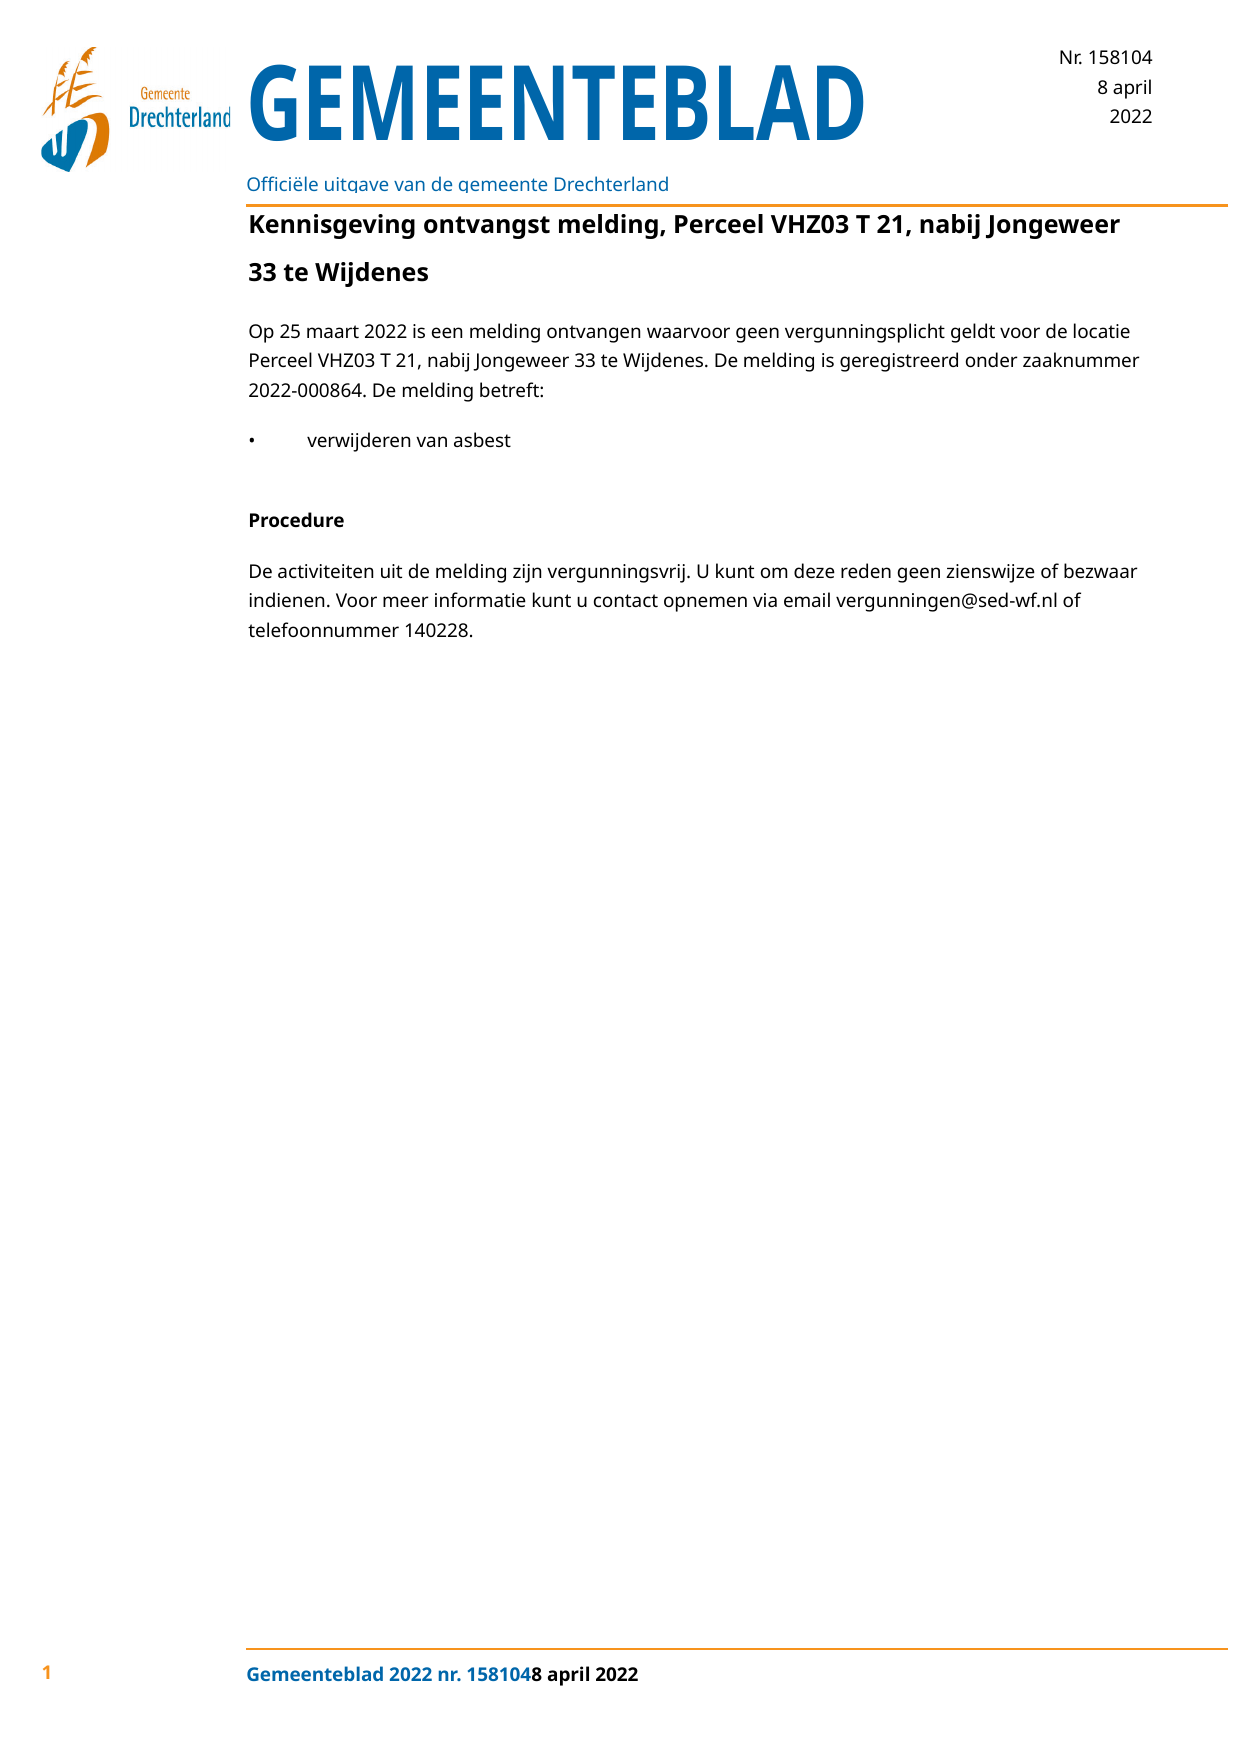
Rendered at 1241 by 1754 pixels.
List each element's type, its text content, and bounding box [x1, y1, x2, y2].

picture [226, 115, 231, 124]
list verwijderen van asbest [248, 427, 1152, 453]
picture [41, 158, 64, 172]
text Kennisgeving ontvangst melding, Perceel VHZ03 T 21, nabij Jongeweer 33 te Wijdenes [248, 207, 1152, 288]
text Op 25 maart 2022 is een melding ontvangen waarvoor geen vergunningsplicht geldt voor de locatie Perceel VHZ03 T 21, nabij Jongeweer 33 te Wijdenes. De melding is geregistreerd onder zaaknummer 2022-000864. De melding betreft: [248, 318, 1152, 403]
text De activiteiten uit de melding zijn vergunningsvrij. U kunt om deze reden geen zienswijze of bezwaar indienen. Voor meer informatie kunt u contact opnemen via email vergunningen@sed-wf.nl of telefoonnummer 140228. [248, 558, 1152, 643]
text Procedure [248, 507, 1152, 533]
picture [41, 47, 231, 172]
